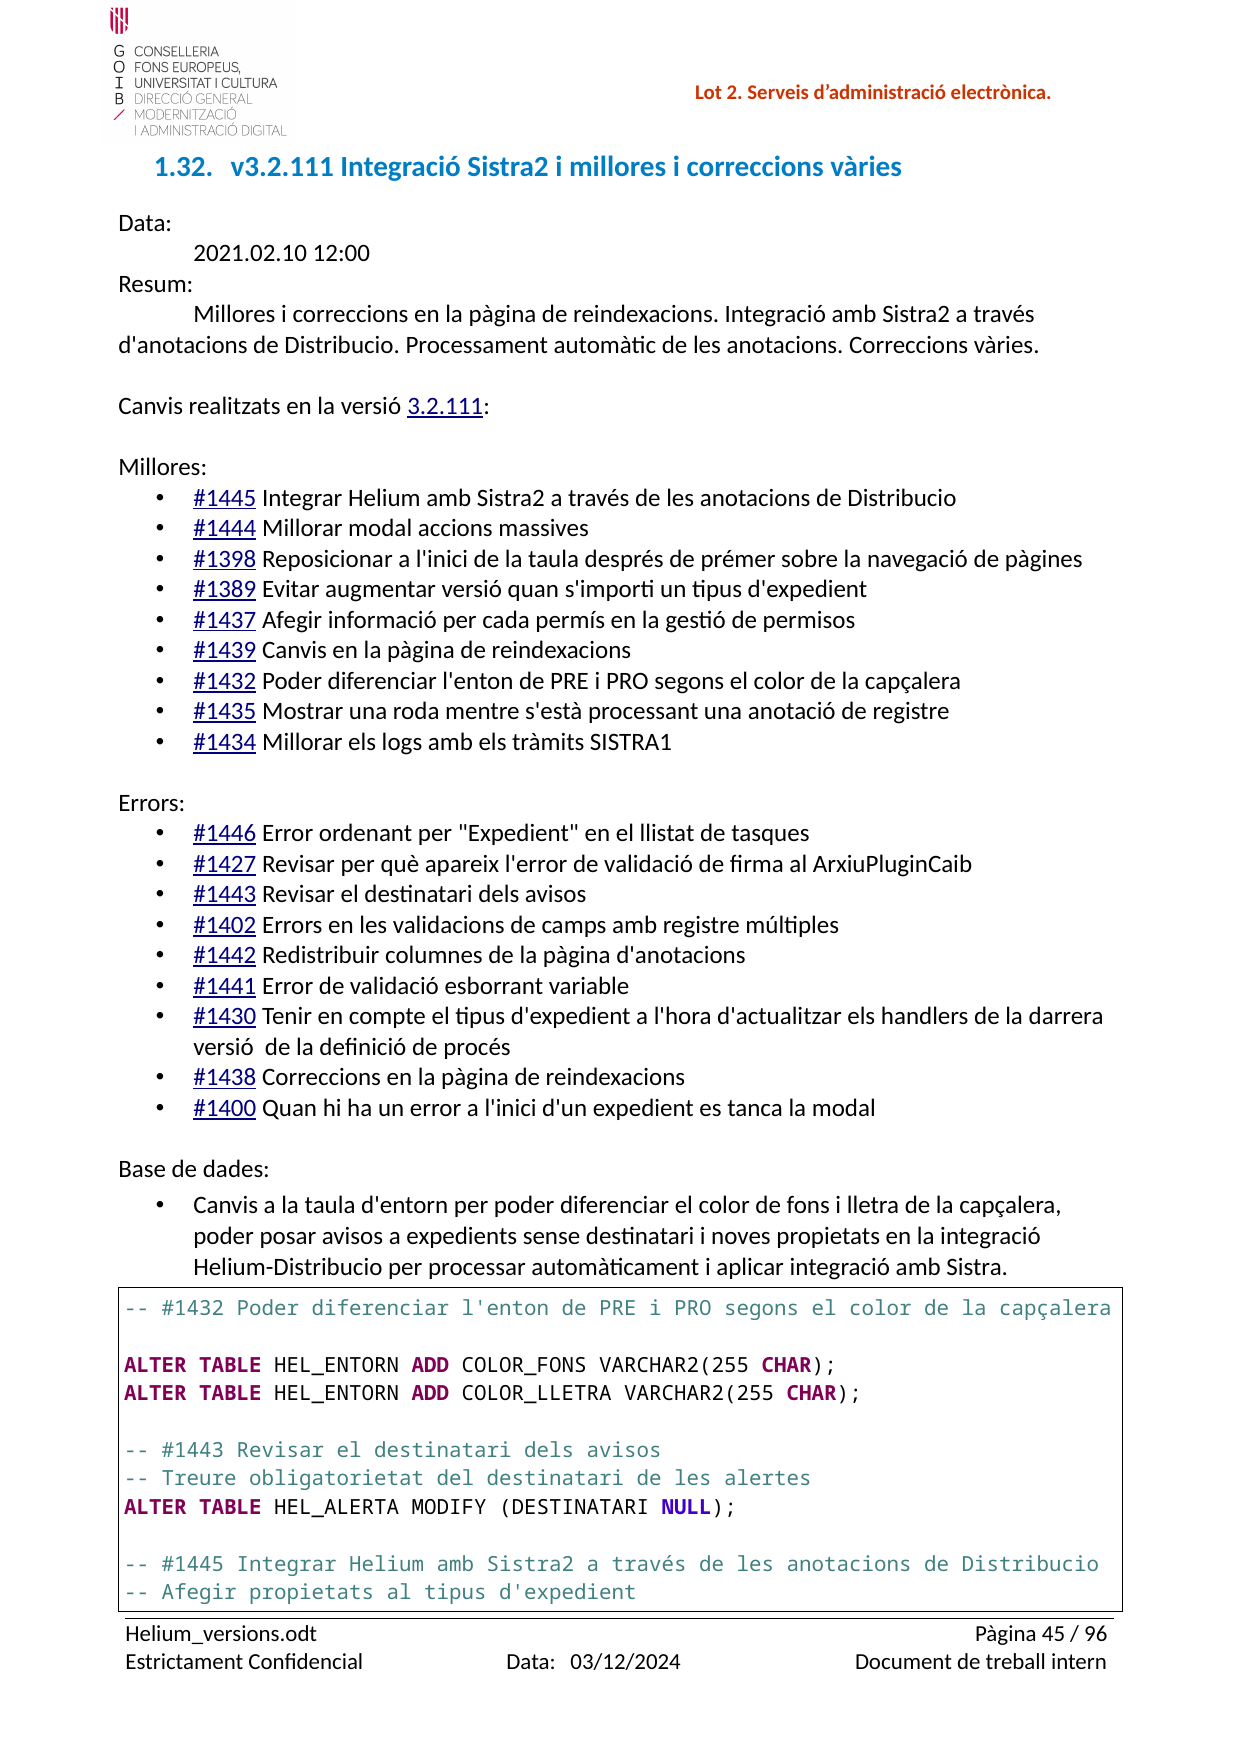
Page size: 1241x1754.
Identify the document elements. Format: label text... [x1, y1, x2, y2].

list #1435 Mostrar una roda mentre s'està processant una anotació de registre [156, 695, 1122, 726]
list #1446 Error ordenant per "Expedient" en el llistat de tasques [156, 817, 1122, 848]
text Base de dades: [118, 1153, 1122, 1184]
table_header -- #1432 Poder diferenciar l'enton de PRE i PRO segons el color de la capçalera ALTER TABLE HEL_ENTORN ADD COLOR_FONS VARCHAR2(255 CHAR); ALTER TABLE HEL_ENTORN ADD COLOR_LLETRA VARCHAR2(255 CHAR); -- #1443 Revisar el destinatari dels avisos -- Treure obligatorietat del destinatari de les alertes ALTER TABLE HEL_ALERTA MODIFY (DESTINATARI NULL); -- #1445 Integrar Helium amb Sistra2 a través de les anotacions de Distribucio -- Afegir propietats al tipus d'expedient [119, 1288, 1122, 1611]
subtitle v3.2.111 Integració Sistra2 i millores i correccions vàries [153, 148, 1122, 183]
text Canvis realitzats en la versió 3.2.111: [118, 390, 1122, 421]
list #1430 Tenir en compte el tipus d'expedient a l'hora d'actualitzar els handlers de la darrera versió de la definició de procés [156, 1001, 1122, 1062]
list #1445 Integrar Helium amb Sistra2 a través de les anotacions de Distribucio [156, 482, 1122, 512]
list #1389 Evitar augmentar versió quan s'importi un tipus d'expedient [156, 573, 1122, 604]
text Millores: [118, 451, 1122, 482]
list #1438 Correccions en la pàgina de reindexacions [156, 1062, 1122, 1092]
text Resum: [118, 268, 1122, 298]
list #1400 Quan hi ha un error a l'inici d'un expedient es tanca la modal [156, 1092, 1122, 1123]
list #1432 Poder diferenciar l'enton de PRE i PRO segons el color de la capçalera [156, 665, 1122, 695]
list #1443 Revisar el destinatari dels avisos [156, 878, 1122, 909]
text 2021.02.10 12:00 [118, 237, 1122, 268]
list #1398 Reposicionar a l'inici de la taula després de prémer sobre la navegació de pàgines [156, 543, 1122, 573]
text Data: [118, 207, 1122, 237]
list #1439 Canvis en la pàgina de reindexacions [156, 634, 1122, 665]
list #1441 Error de validació esborrant variable [156, 970, 1122, 1001]
picture [100, 0, 297, 144]
list #1442 Redistribuir columnes de la pàgina d'anotacions [156, 939, 1122, 970]
text Millores i correccions en la pàgina de reindexacions. Integració amb Sistra2 a través d'anotacions de Distribucio. Processament automàtic de les anotacions. Correccions vàries. [118, 298, 1122, 359]
list #1402 Errors en les validacions de camps amb registre múltiples [156, 909, 1122, 939]
list #1434 Millorar els logs amb els tràmits SISTRA1 [156, 726, 1122, 756]
list #1427 Revisar per què apareix l'error de validació de firma al ArxiuPluginCaib [156, 848, 1122, 878]
list #1437 Afegir informació per cada permís en la gestió de permisos [156, 604, 1122, 634]
list #1444 Millorar modal accions massives [156, 512, 1122, 543]
list Canvis a la taula d'entorn per poder diferenciar el color de fons i lletra de la capçalera, poder posar avisos a expedients sense destinatari i noves propietats en la integració Helium-Distribucio per processar automàticament i aplicar integració amb Sistra. [156, 1189, 1122, 1281]
text Errors: [118, 787, 1122, 817]
